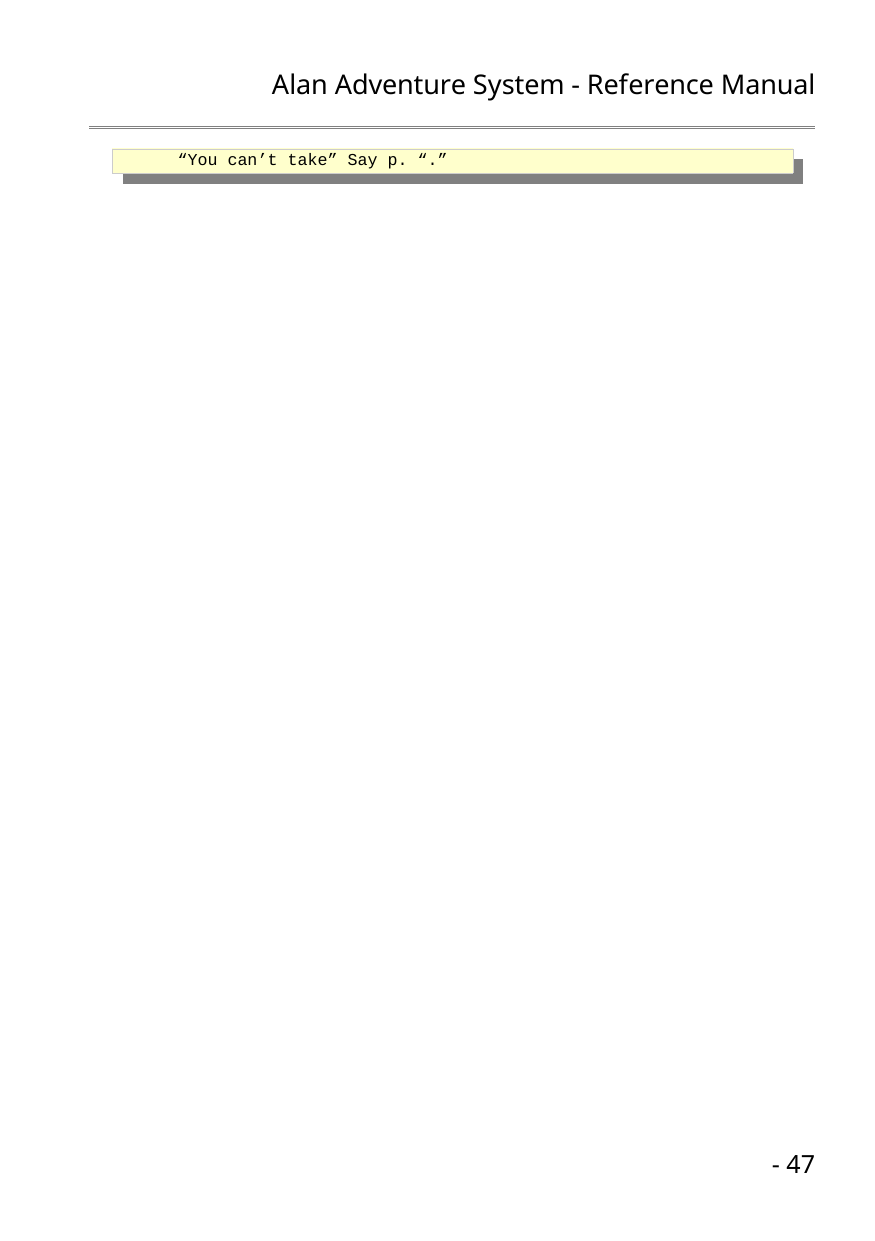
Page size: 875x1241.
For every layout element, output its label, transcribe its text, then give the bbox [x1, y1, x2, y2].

text “You can’t take” Say p. “.” [113, 150, 793, 173]
